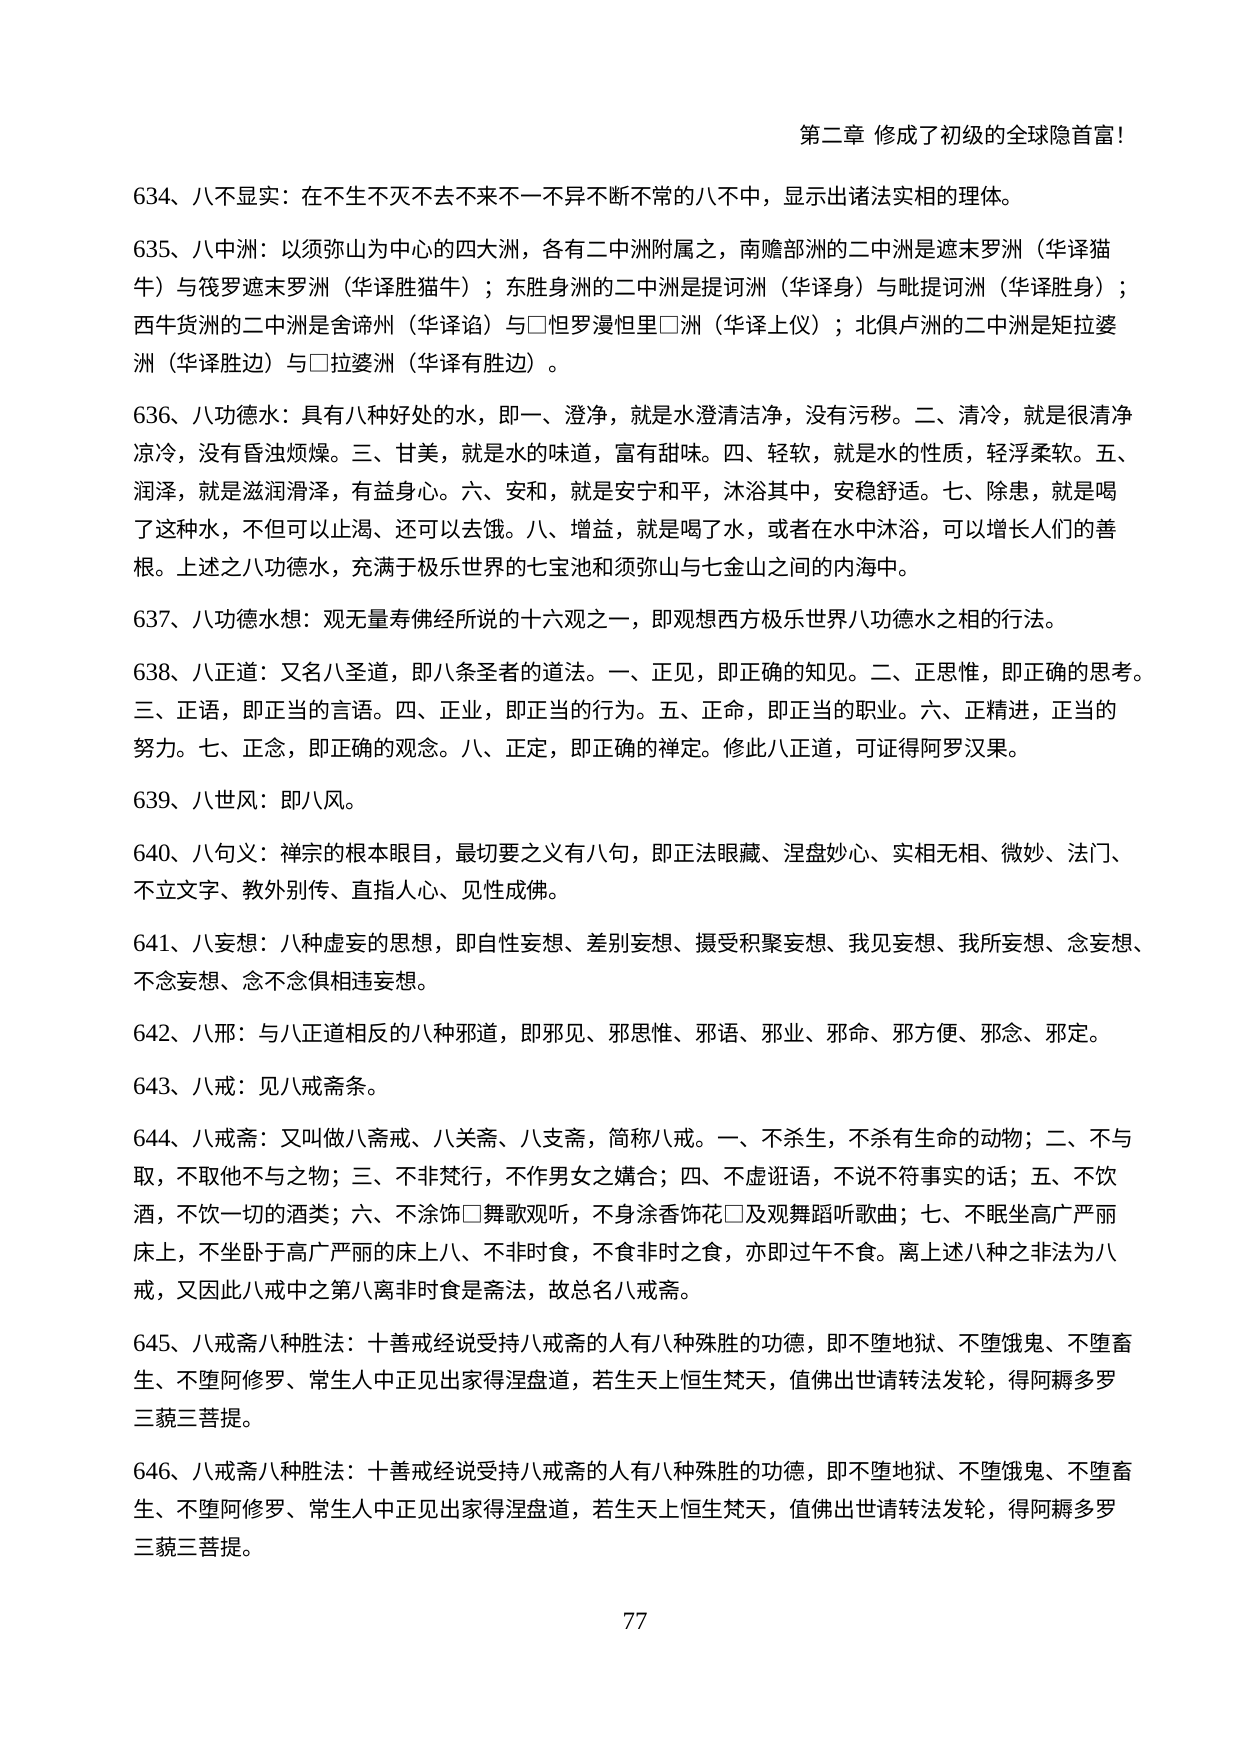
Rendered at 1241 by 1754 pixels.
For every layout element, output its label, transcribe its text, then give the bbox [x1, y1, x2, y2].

text 634、八不显实：在不生不灭不去不来不一不异不断不常的八不中，显示出诸法实相的理体。 [133, 179, 1137, 211]
text 639、八世风：即八风。 [133, 783, 1137, 815]
text 646、八戒斋八种胜法：十善戒经说受持八戒斋的人有八种殊胜的功德，即不堕地狱、不堕饿鬼、不堕畜生、不堕阿修罗、常生人中正见出家得涅盘道，若生天上恒生梵天，值佛出世请转法发轮，得阿耨多罗三藐三菩提。 [133, 1454, 1137, 1561]
text 640、八句义：禅宗的根本眼目，最切要之义有八句，即正法眼藏、涅盘妙心、实相无相、微妙、法门、不立文字、教外别传、直指人心、见性成佛。 [133, 836, 1137, 905]
text 643、八戒：见八戒斋条。 [133, 1069, 1137, 1101]
text 635、八中洲：以须弥山为中心的四大洲，各有二中洲附属之，南赡部洲的二中洲是遮末罗洲（华译猫牛）与筏罗遮末罗洲（华译胜猫牛）；东胜身洲的二中洲是提诃洲（华译身）与毗提诃洲（华译胜身）；西牛货洲的二中洲是舍谛州（华译谄）与□怛罗漫怛里□洲（华译上仪）；北俱卢洲的二中洲是矩拉婆洲（华译胜边）与□拉婆洲（华译有胜边）。 [133, 232, 1137, 377]
text 636、八功德水：具有八种好处的水，即一、澄净，就是水澄清洁净，没有污秽。二、清冷，就是很清净凉冷，没有昏浊烦燥。三、甘美，就是水的味道，富有甜味。四、轻软，就是水的性质，轻浮柔软。五、润泽，就是滋润滑泽，有益身心。六、安和，就是安宁和平，沐浴其中，安稳舒适。七、除患，就是喝了这种水，不但可以止渴、还可以去饿。八、增益，就是喝了水，或者在水中沐浴，可以增长人们的善根。上述之八功德水，充满于极乐世界的七宝池和须弥山与七金山之间的内海中。 [133, 398, 1137, 581]
text 637、八功德水想：观无量寿佛经所说的十六观之一，即观想西方极乐世界八功德水之相的行法。 [133, 602, 1137, 634]
text 642、八邢：与八正道相反的八种邪道，即邪见、邪思惟、邪语、邪业、邪命、邪方便、邪念、邪定。 [133, 1016, 1137, 1048]
text 645、八戒斋八种胜法：十善戒经说受持八戒斋的人有八种殊胜的功德，即不堕地狱、不堕饿鬼、不堕畜生、不堕阿修罗、常生人中正见出家得涅盘道，若生天上恒生梵天，值佛出世请转法发轮，得阿耨多罗三藐三菩提。 [133, 1326, 1137, 1433]
text 644、八戒斋：又叫做八斋戒、八关斋、八支斋，简称八戒。一、不杀生，不杀有生命的动物；二、不与取，不取他不与之物；三、不非梵行，不作男女之媾合；四、不虚诳语，不说不符事实的话；五、不饮酒，不饮一切的酒类；六、不涂饰□舞歌观听，不身涂香饰花□及观舞蹈听歌曲；七、不眠坐高广严丽床上，不坐卧于高广严丽的床上八、不非时食，不食非时之食，亦即过午不食。离上述八种之非法为八戒，又因此八戒中之第八离非时食是斋法，故总名八戒斋。 [133, 1121, 1137, 1305]
text 638、八正道：又名八圣道，即八条圣者的道法。一、正见，即正确的知见。二、正思惟，即正确的思考。三、正语，即正当的言语。四、正业，即正当的行为。五、正命，即正当的职业。六、正精进，正当的努力。七、正念，即正确的观念。八、正定，即正确的禅定。修此八正道，可证得阿罗汉果。 [133, 655, 1137, 762]
text 641、八妄想：八种虚妄的思想，即自性妄想、差别妄想、摄受积聚妄想、我见妄想、我所妄想、念妄想、不念妄想、念不念俱相违妄想。 [133, 926, 1137, 996]
